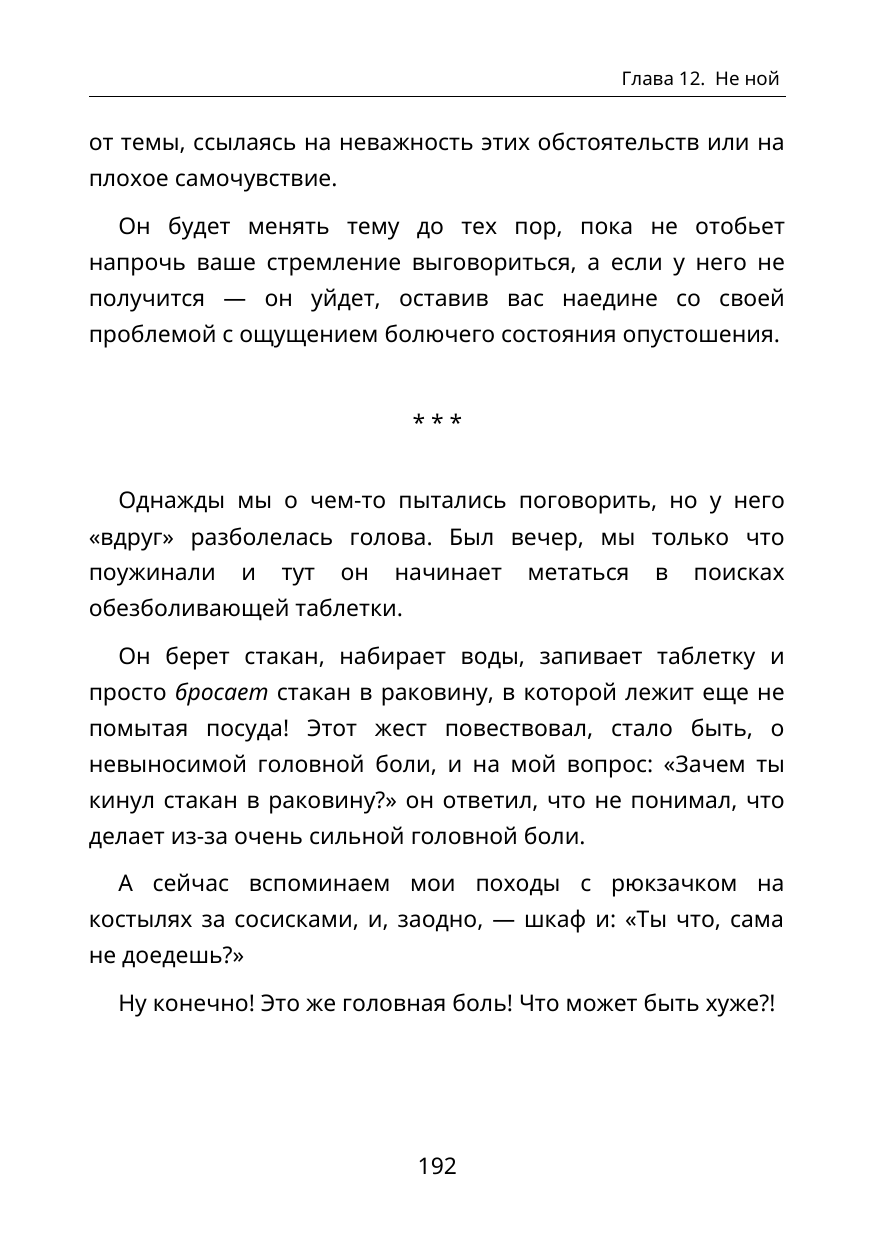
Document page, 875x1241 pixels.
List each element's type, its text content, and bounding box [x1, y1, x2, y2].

text Ну конечно! Это же головная боль! Что может быть хуже?! [88, 987, 786, 1018]
text Однажды мы о чем-то пытались поговорить, но у него «вдруг» разболелась голова. Был вечер, мы только что поужинали и тут он начинает метаться в поисках обезболивающей таблетки. [88, 484, 786, 623]
text А сейчас вспоминаем мои походы с рюкзачком на костылях за сосисками, и, заодно, — шкаф и: «Ты что, сама не доедешь?» [88, 867, 786, 971]
text Он берет стакан, набирает воды, запивает таблетку и просто бросает стакан в раковину, в которой лежит еще не помытая посуда! Этот жест повествовал, стало быть, о невыносимой головной боли, и на мой вопрос: «Зачем ты кинул стакан в раковину?» он ответил, что не понимал, что делает из-за очень сильной головной боли. [88, 640, 786, 851]
subtitle * * * [88, 407, 786, 438]
text Он будет менять тему до тех пор, пока не отобьет напрочь ваше стремление выговориться, а если у него не получится — он уйдет, оставив вас наедине со своей проблемой с ощущением болючего состояния опустошения. [88, 210, 786, 349]
text от темы, ссылаясь на неважность этих обстоятельств или на плохое самочувствие. [88, 126, 786, 193]
